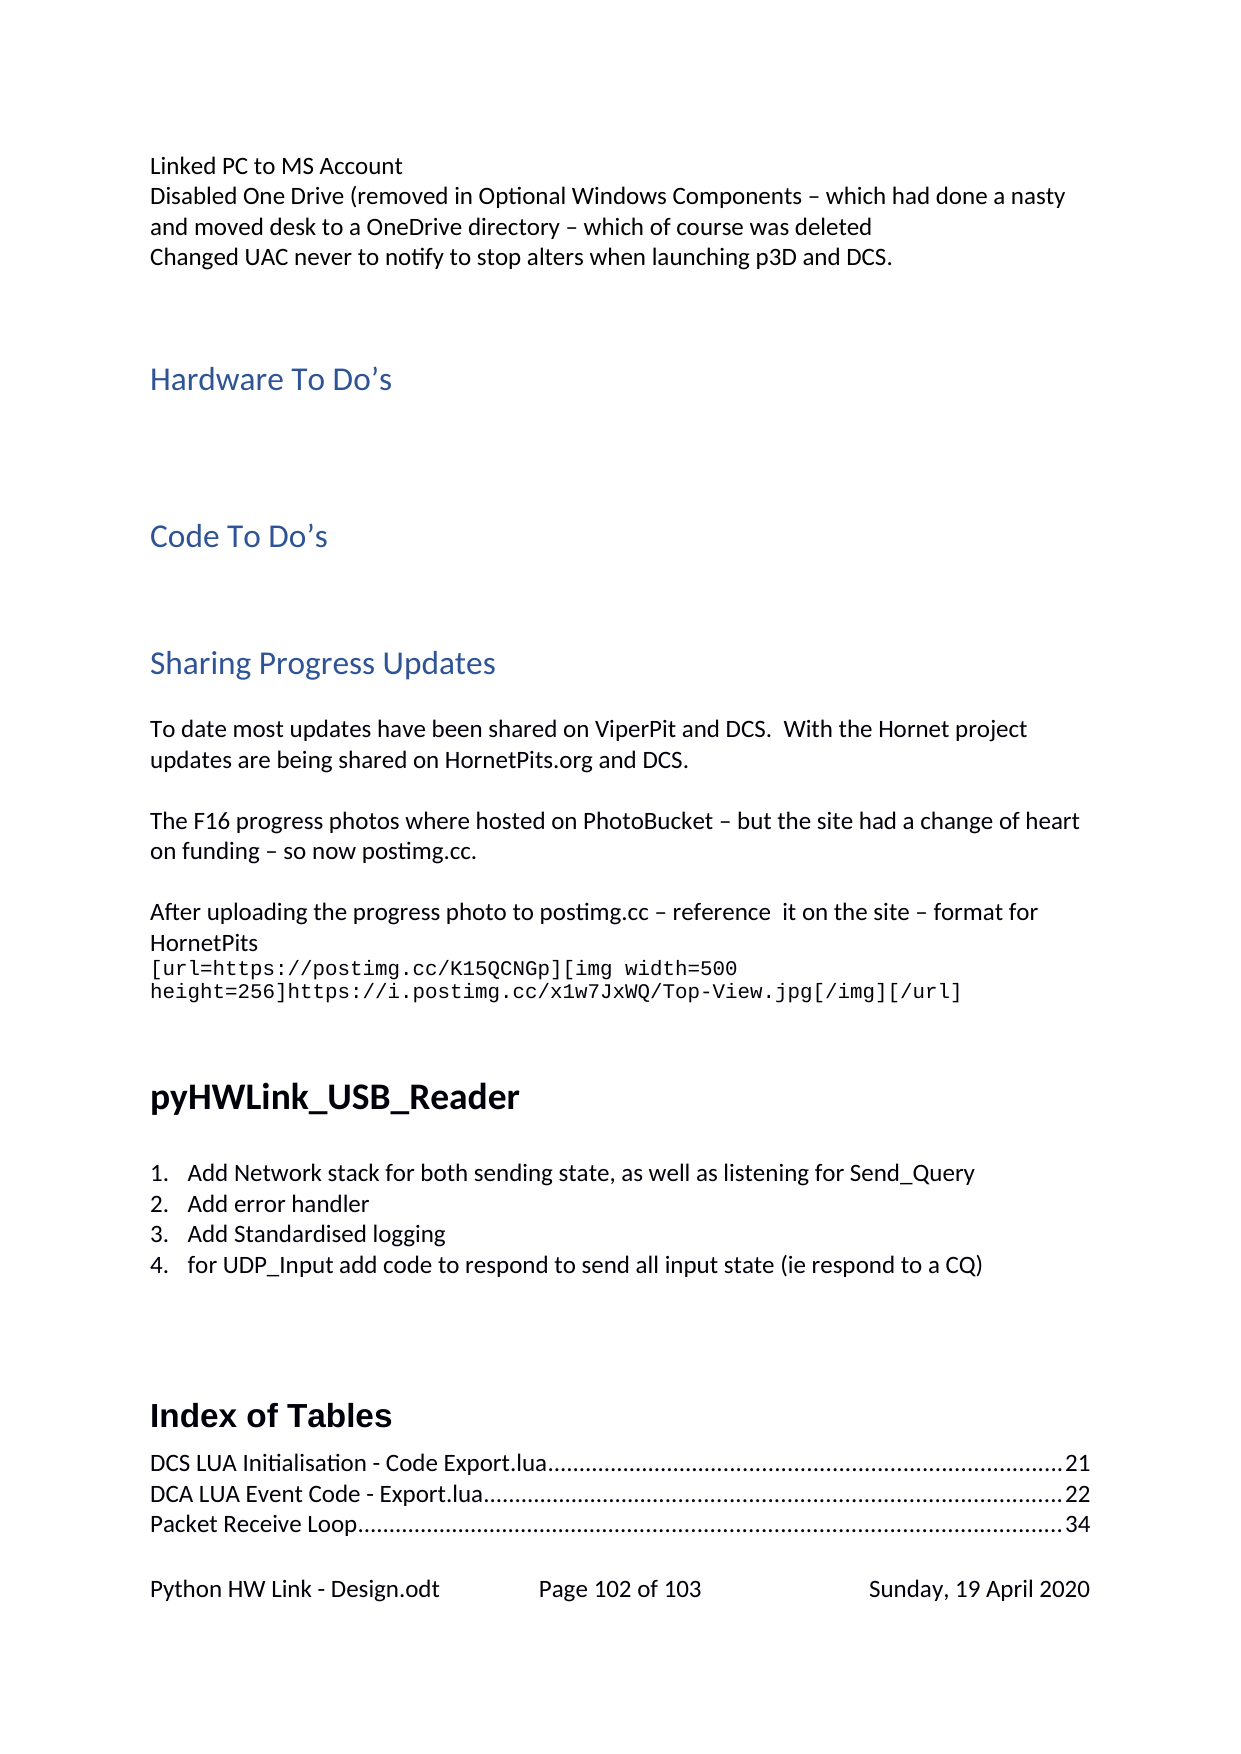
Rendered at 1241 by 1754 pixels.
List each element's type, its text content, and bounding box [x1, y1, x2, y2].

text After uploading the progress photo to postimg.cc – reference it on the site – format for HornetPits [150, 897, 1090, 958]
list Add error handler [150, 1188, 1090, 1219]
subtitle Sharing Progress Updates [150, 642, 1090, 683]
list for UDP_Input add code to respond to send all input state (ie respond to a CQ) [150, 1249, 1090, 1280]
list Add Standardised logging [150, 1219, 1090, 1249]
subtitle Code To Do’s [150, 515, 1090, 556]
subtitle Hardware To Do’s [150, 358, 1090, 399]
text [url=https://postimg.cc/K15QCNGp][img width=500 height=256]https://i.postimg.cc/x1w7JxWQ/Top-View.jpg[/img][/url] [150, 958, 1090, 1005]
subtitle pyHWLink_USB_Reader [150, 1073, 1090, 1119]
text Changed UAC never to notify to stop alters when launching p3D and DCS. [150, 242, 1090, 272]
text DCA LUA Event Code - Export.lua 22 [150, 1478, 1090, 1508]
text Linked PC to MS Account [150, 150, 1090, 181]
text DCS LUA Initialisation - Code Export.lua 21 [150, 1447, 1090, 1478]
subtitle Index of Tables [150, 1396, 1090, 1435]
list Add Network stack for both sending state, as well as listening for Send_Query [150, 1158, 1090, 1188]
text To date most updates have been shared on ViperPit and DCS. With the Hornet project updates are being shared on HornetPits.org and DCS. [150, 713, 1090, 774]
text Disabled One Drive (removed in Optional Windows Components – which had done a nasty and moved desk to a OneDrive directory – which of course was deleted [150, 181, 1090, 242]
text The F16 progress photos where hosted on PhotoBucket – but the site had a change of heart on funding – so now postimg.cc. [150, 805, 1090, 866]
text Packet Receive Loop 34 [150, 1508, 1090, 1539]
